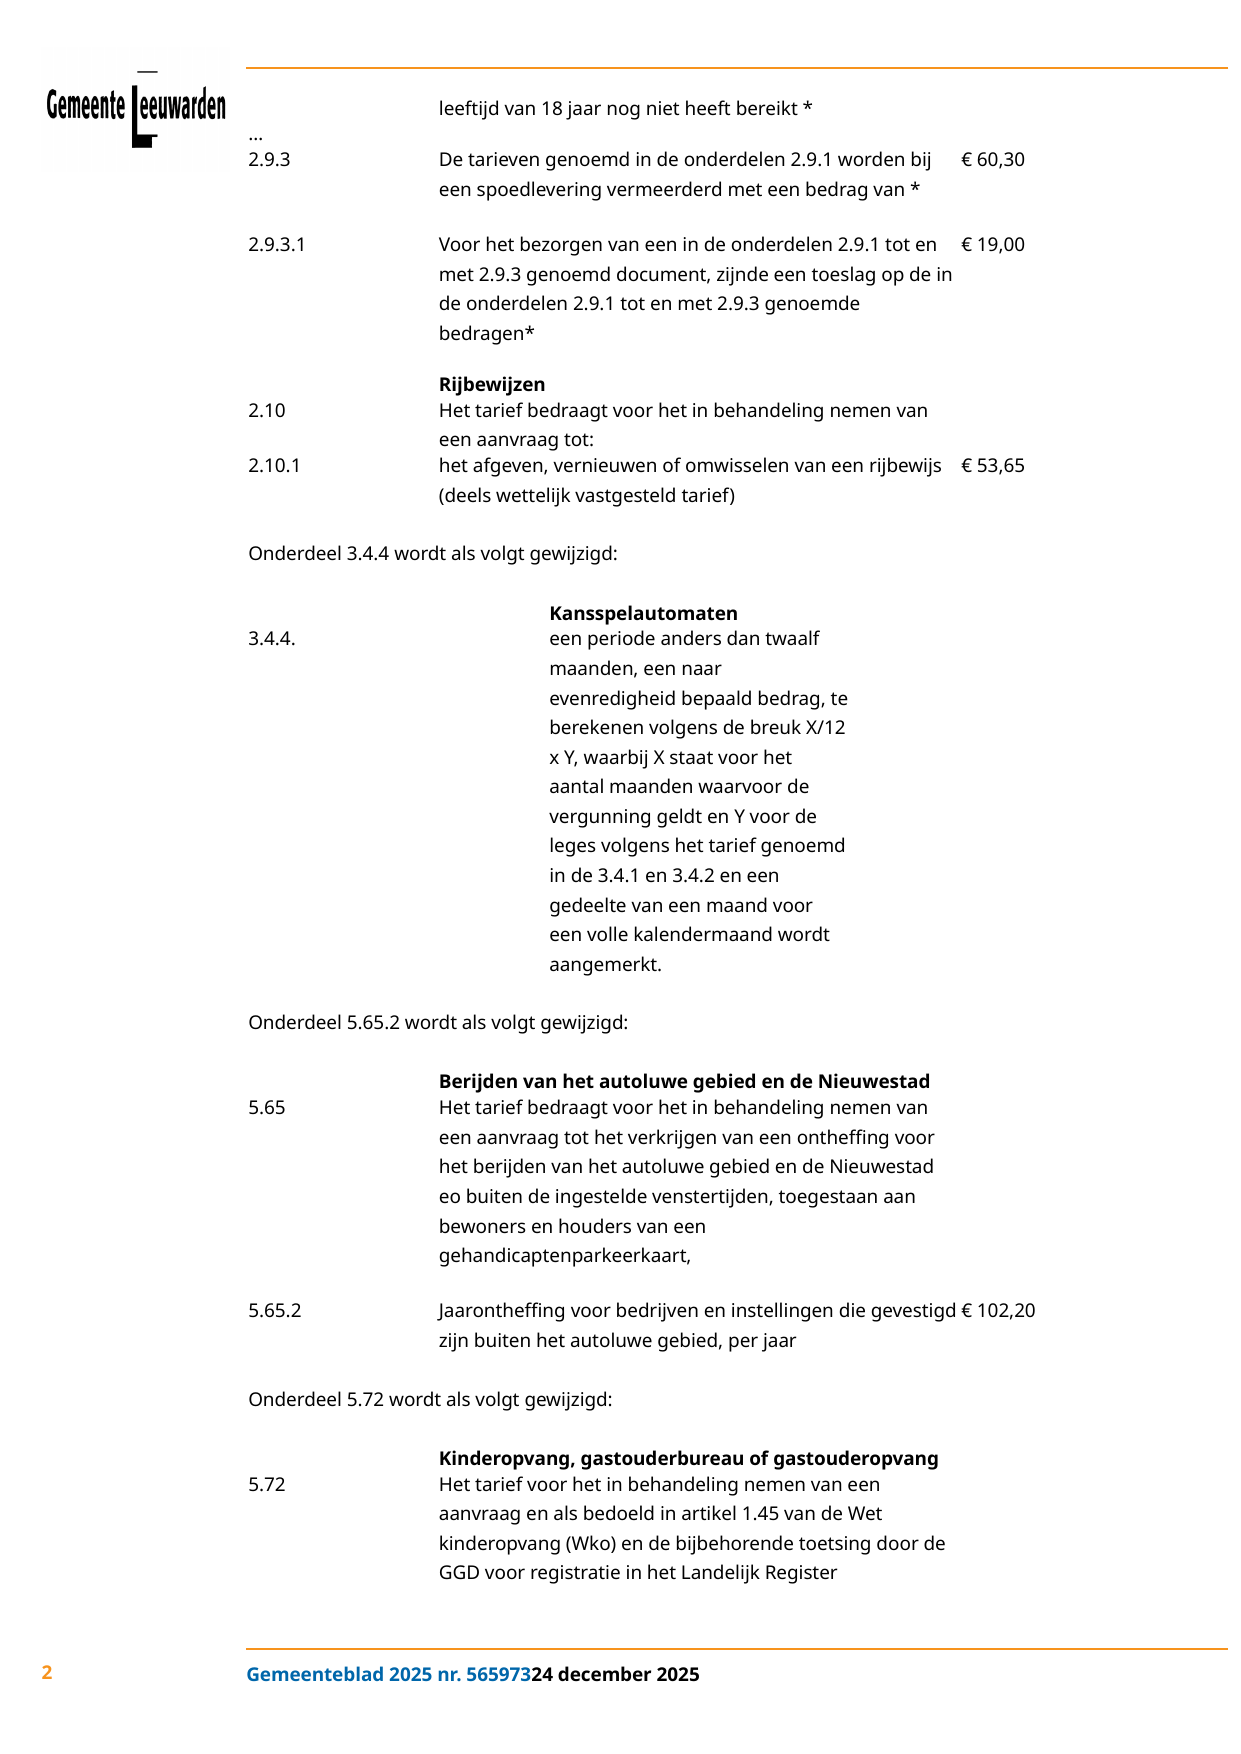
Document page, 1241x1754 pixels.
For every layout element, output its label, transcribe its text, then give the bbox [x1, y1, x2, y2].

table_cell [850, 626, 1152, 977]
table_cell 2.9.3.1 [248, 231, 439, 346]
table_cell 5.65.2 [248, 1298, 439, 1353]
table_cell € 60,30 [961, 146, 1152, 231]
table_cell [439, 121, 961, 146]
table_cell een periode anders dan twaalf maanden, een naar evenredigheid bepaald bedrag, te berekenen volgens de breuk X/12 x Y, waarbij X staat voor het aantal maanden waarvoor de vergunning geldt en Y voor de leges volgens het tarief genoemd in de 3.4.1 en 3.4.2 en een gedeelte van een maand voor een volle kalendermaand wordt aangemerkt. [549, 626, 850, 977]
table_cell [961, 95, 1152, 121]
table_cell De tarieven genoemd in de onderdelen 2.9.1 worden bij een spoedlevering vermeerderd met een bedrag van * [439, 146, 961, 231]
table_cell [439, 346, 961, 371]
table_cell het afgeven, vernieuwen of omwisselen van een rijbewijs (deels wettelijk vastgesteld tarief) [439, 453, 961, 508]
table_cell 5.72 [248, 1471, 439, 1585]
table_header [248, 1069, 439, 1094]
table_cell Het tarief bedraagt voor het in behandeling nemen van een aanvraag tot het verkrijgen van een ontheffing voor het berijden van het autoluwe gebied en de Nieuwestad eo buiten de ingestelde venstertijden, toegestaan aan bewoners en houders van een gehandicaptenparkeerkaart, [439, 1095, 961, 1298]
table_cell Jaarontheffing voor bedrijven en instellingen die gevestigd zijn buiten het autoluwe gebied, per jaar [439, 1298, 961, 1353]
table_cell [961, 1095, 1152, 1298]
table_cell € 19,00 [961, 231, 1152, 346]
table_cell [961, 397, 1152, 452]
table_header [961, 1069, 1152, 1094]
text Onderdeel 5.72 wordt als volgt gewijzigd: [248, 1386, 1152, 1412]
table_cell 5.65 [248, 1095, 439, 1298]
table_header Berijden van het autoluwe gebied en de Nieuwestad [439, 1069, 961, 1094]
table_cell [248, 371, 439, 397]
table_header [850, 600, 1152, 626]
table_cell 2.9.3 [248, 146, 439, 231]
table_cell [961, 1471, 1152, 1585]
table_header [248, 600, 549, 626]
table_cell [961, 121, 1152, 146]
text Onderdeel 3.4.4 wordt als volgt gewijzigd: [248, 541, 1152, 566]
table_cell € 102,20 [961, 1298, 1152, 1353]
table_cell [248, 95, 439, 121]
text Onderdeel 5.65.2 wordt als volgt gewijzigd: [248, 1009, 1152, 1035]
table_cell Het tarief bedraagt voor het in behandeling nemen van een aanvraag tot: [439, 397, 961, 452]
table_cell leeftijd van 18 jaar nog niet heeft bereikt * [439, 95, 961, 121]
table_cell [961, 371, 1152, 397]
table_cell [248, 346, 439, 371]
table_cell € 53,65 [961, 453, 1152, 508]
table_header [961, 1445, 1152, 1471]
table_header [248, 1445, 439, 1471]
table_cell 2.10 [248, 397, 439, 452]
table_header Kansspelautomaten [549, 600, 850, 626]
table_cell 3.4.4. [248, 626, 549, 977]
table_cell Het tarief voor het in behandeling nemen van een aanvraag en als bedoeld in artikel 1.45 van de Wet kinderopvang (Wko) en de bijbehorende toetsing door de GGD voor registratie in het Landelijk Register [439, 1471, 961, 1585]
table_cell … [248, 121, 439, 146]
table_cell [961, 346, 1152, 371]
table_header Kinderopvang, gastouderbureau of gastouderopvang [439, 1445, 961, 1471]
picture [41, 47, 231, 172]
table_cell 2.10.1 [248, 453, 439, 508]
table_cell Voor het bezorgen van een in de onderdelen 2.9.1 tot en met 2.9.3 genoemd document, zijnde een toeslag op de in de onderdelen 2.9.1 tot en met 2.9.3 genoemde bedragen* [439, 231, 961, 346]
table_cell Rijbewijzen [439, 371, 961, 397]
